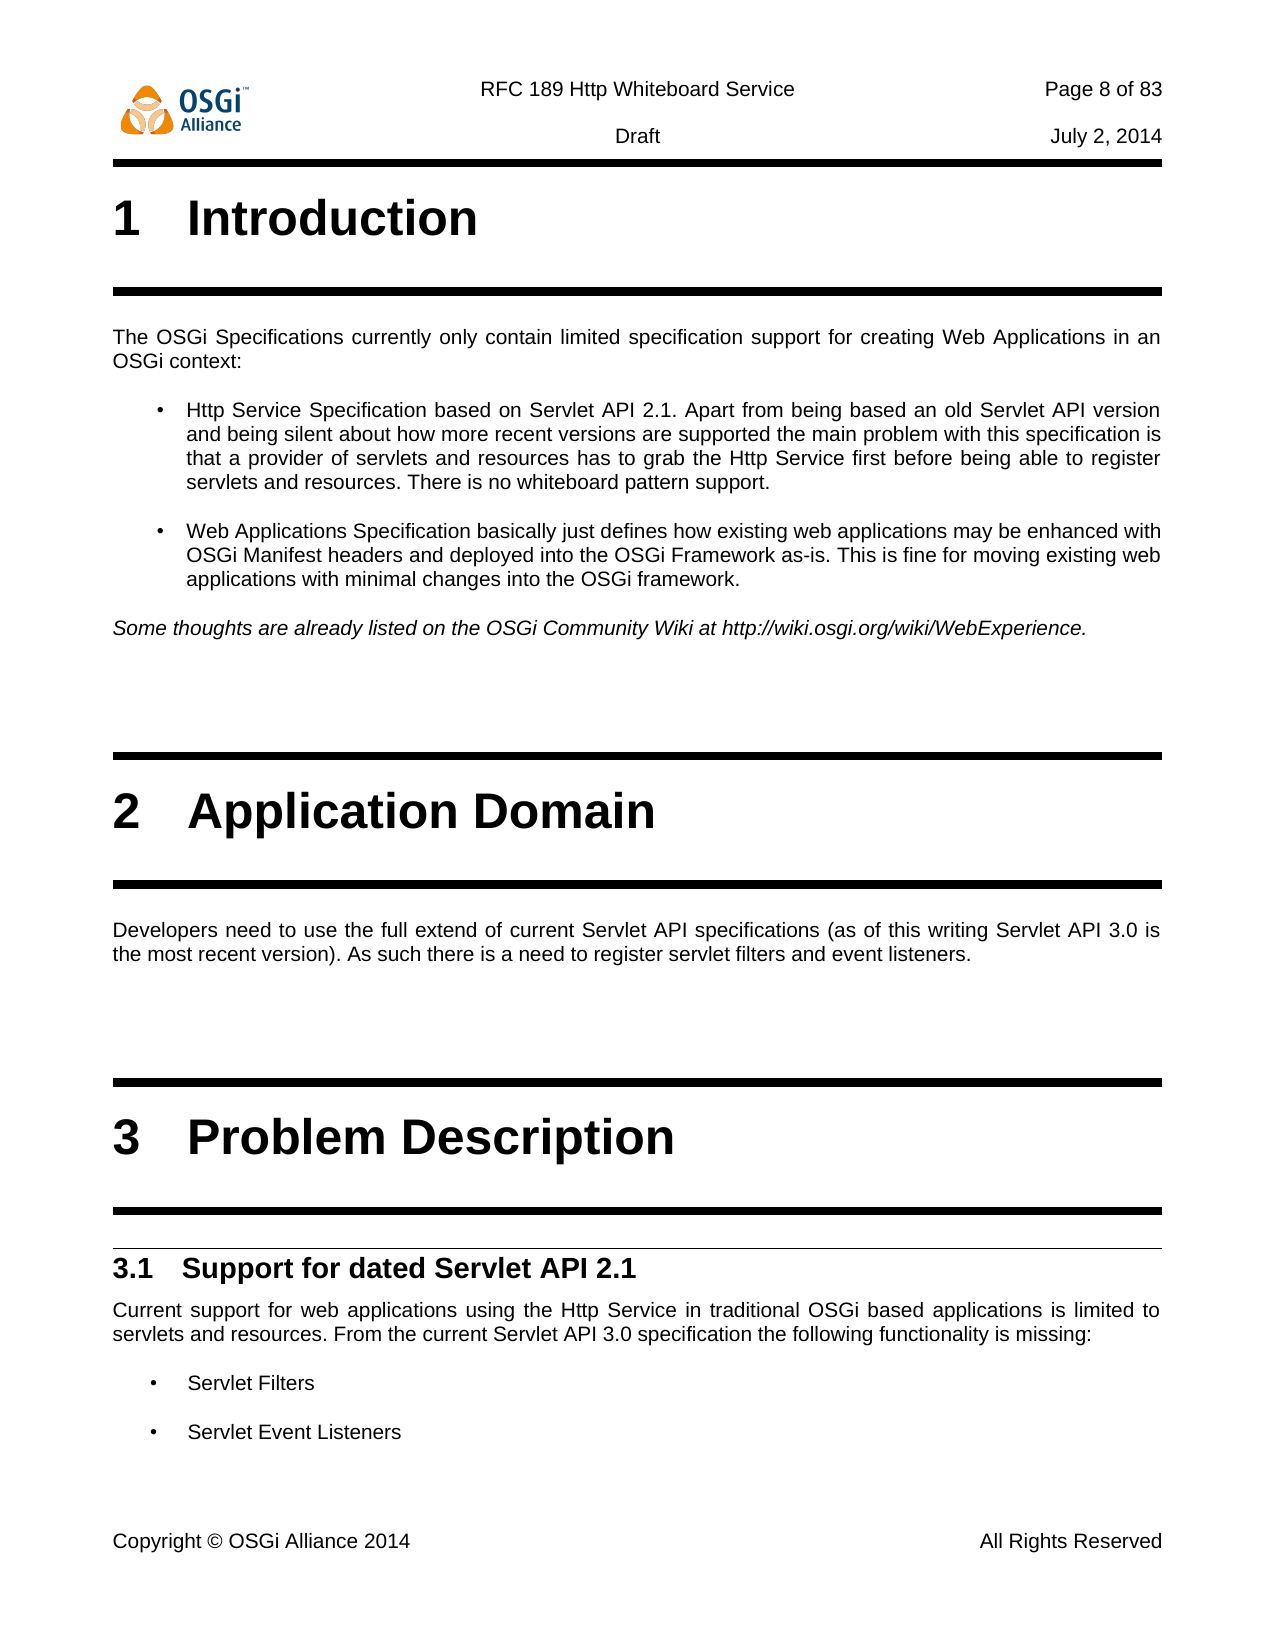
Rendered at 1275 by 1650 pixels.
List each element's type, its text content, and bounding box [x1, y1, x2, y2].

picture [113, 78, 257, 142]
subtitle Support for dated Servlet API 2.1 [112, 1249, 1162, 1285]
list Servlet Filters [150, 1370, 1162, 1394]
text Current support for web applications using the Http Service in traditional OSGi based applications is limited to servlets and resources. From the current Servlet API 3.0 specification the following functionality is missing: [112, 1297, 1162, 1345]
text The OSGi Specifications currently only contain limited specification support for creating Web Applications in an OSGi context: [112, 325, 1162, 373]
subtitle Introduction [112, 160, 1162, 296]
text Some thoughts are already listed on the OSGi Community Wiki at http://wiki.osgi.org/wiki/WebExperience. [112, 616, 1162, 639]
text Developers need to use the full extend of current Servlet API specifications (as of this writing Servlet API 3.0 is the most recent version). As such there is a need to register servlet filters and event listeners. [112, 918, 1162, 966]
list Servlet Event Listeners [150, 1419, 1162, 1443]
subtitle Application Domain [112, 753, 1162, 889]
list Web Applications Specification basically just defines how existing web applications may be enhanced with OSGi Manifest headers and deployed into the OSGi Framework as-is. This is fine for moving existing web applications with minimal changes into the OSGi framework. [157, 519, 1162, 591]
list Http Service Specification based on Servlet API 2.1. Apart from being based an old Servlet API version and being silent about how more recent versions are supported the main problem with this specification is that a provider of servlets and resources has to grab the Http Service first before being able to register servlets and resources. There is no whiteboard pattern support. [157, 398, 1162, 494]
subtitle Problem Description [112, 1079, 1162, 1215]
